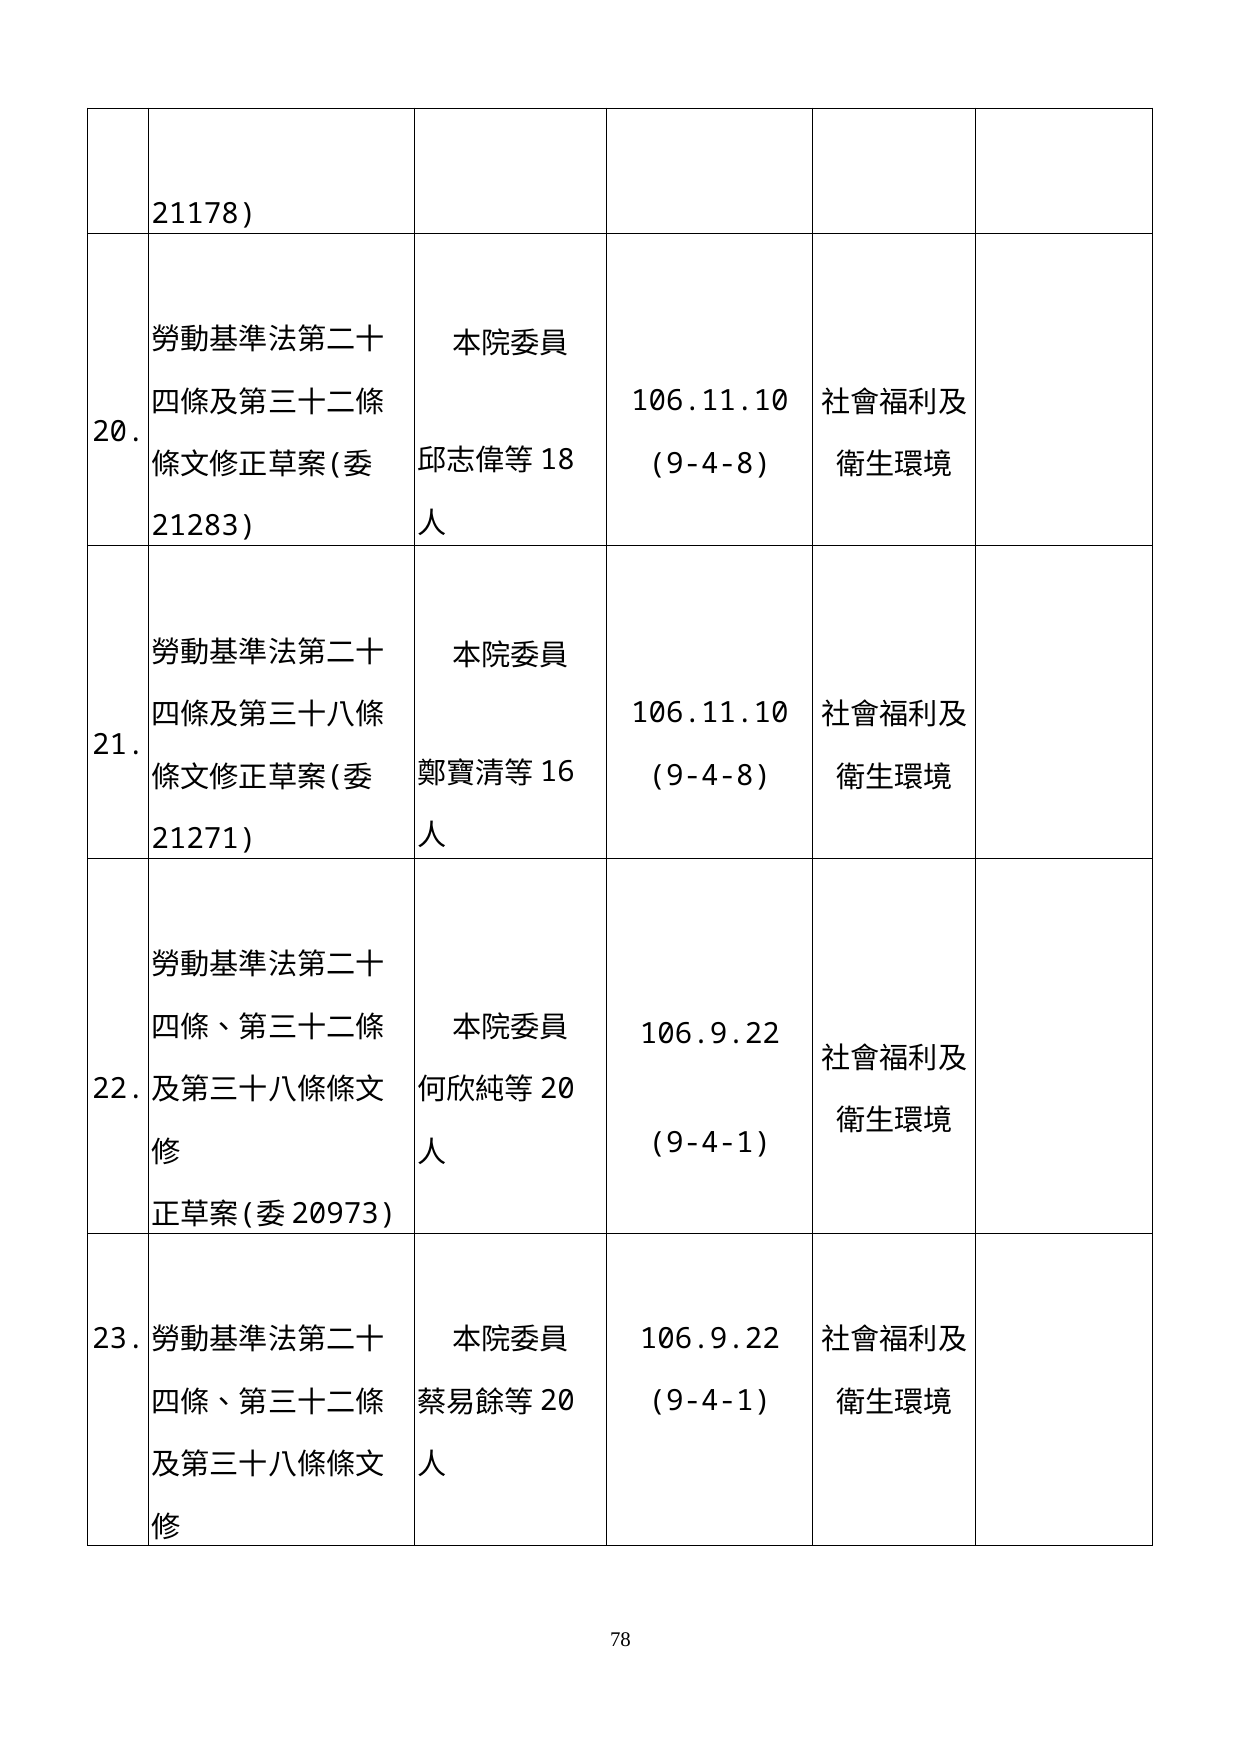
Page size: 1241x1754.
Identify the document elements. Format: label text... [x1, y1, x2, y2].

table_cell 106.11.10 (9-4-8) [607, 546, 812, 858]
table_cell [976, 1234, 1152, 1545]
table_cell 本院委員 蔡易餘等20人 [415, 1234, 606, 1545]
table_cell 本院委員 何欣純等20人 [415, 859, 606, 1233]
table_cell [415, 109, 606, 233]
table_cell [88, 1234, 148, 1545]
table_cell [976, 109, 1152, 233]
table_cell [88, 234, 148, 545]
table_cell [976, 234, 1152, 545]
table_cell 106.9.22 (9-4-1) [607, 859, 812, 1233]
table_cell 21178) [149, 109, 414, 233]
table_cell 本院委員 邱志偉等18人 [415, 234, 606, 545]
table_cell 社會福利及衛生環境 [813, 1234, 975, 1545]
table_cell [813, 109, 975, 233]
table_cell 106.9.22 (9-4-1) [607, 1234, 812, 1545]
table_cell [976, 859, 1152, 1233]
table_cell 本院委員 鄭寶清等16人 [415, 546, 606, 858]
table_cell 勞動基準法第二十四條、第三十二條及第三十八條條文修 [149, 1234, 414, 1545]
table_cell 社會福利及衛生環境 [813, 234, 975, 545]
table_cell [88, 109, 148, 233]
table_cell 勞動基準法第二十四條及第三十二條條文修正草案(委21283) [149, 234, 414, 545]
table_cell 106.11.10 (9-4-8) [607, 234, 812, 545]
table_cell 勞動基準法第二十四條及第三十八條條文修正草案(委21271) [149, 546, 414, 858]
table_cell 社會福利及衛生環境 [813, 859, 975, 1233]
table_cell [88, 859, 148, 1233]
table_cell [976, 546, 1152, 858]
table_cell 勞動基準法第二十四條、第三十二條及第三十八條條文修 正草案(委20973) [149, 859, 414, 1233]
table_cell 社會福利及衛生環境 [813, 546, 975, 858]
table_cell [88, 546, 148, 858]
table_cell [607, 109, 812, 233]
